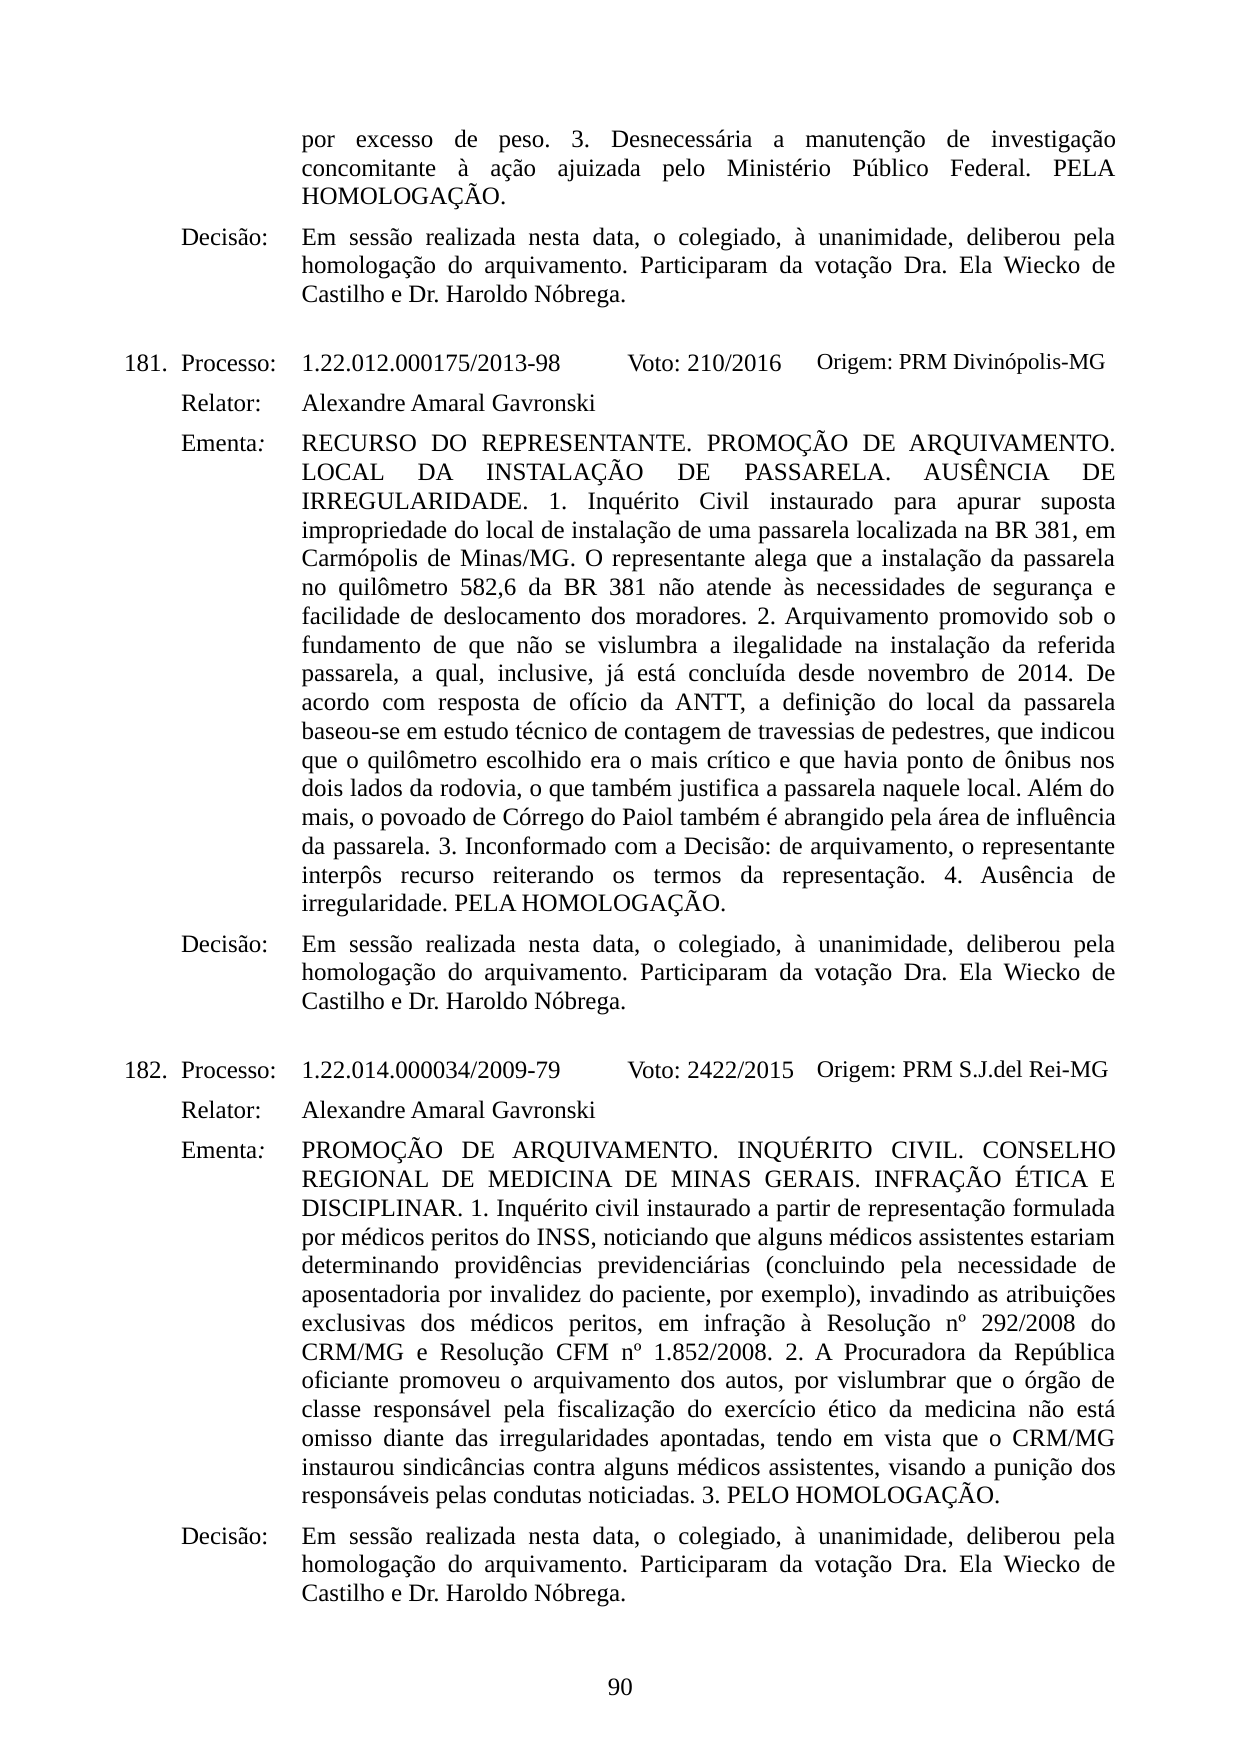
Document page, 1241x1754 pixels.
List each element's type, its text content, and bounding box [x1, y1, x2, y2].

table_header Origem: PRM S.J.del Rei-MG [811, 1049, 1122, 1089]
table_header 182. [118, 1049, 175, 1089]
table_header Voto: 2422/2015 [621, 1049, 811, 1089]
table_cell RECURSO DO REPRESENTANTE. PROMOÇÃO DE ARQUIVAMENTO. LOCAL DA INSTALAÇÃO DE PASSARELA. AUSÊNCIA DE IRREGULARIDADE. 1. Inquérito Civil instaurado para apurar suposta impropriedade do local de instalação de uma passarela localizada na BR 381, em Carmópolis de Minas/MG. O representante alega que a instalação da passarela no quilômetro 582,6 da BR 381 não atende às necessidades de segurança e facilidade de deslocamento dos moradores. 2. Arquivamento promovido sob o fundamento de que não se vislumbra a ilegalidade na instalação da referida passarela, a qual, inclusive, já está concluída desde novembro de 2014. De acordo com resposta de ofício da ANTT, a definição do local da passarela baseou-se em estudo técnico de contagem de travessias de pedestres, que indicou que o quilômetro escolhido era o mais crítico e que havia ponto de ônibus nos dois lados da rodovia, o que também justifica a passarela naquele local. Além do mais, o povoado de Córrego do Paiol também é abrangido pela área de influência da passarela. 3. Inconformado com a Decisão: de arquivamento, o representante interpôs recurso reiterando os termos da representação. 4. Ausência de irregularidade. PELA HOMOLOGAÇÃO. [296, 423, 1122, 923]
table_cell Ementa: [175, 1130, 296, 1515]
table_cell Relator: [175, 383, 296, 423]
table_cell Decisão: [175, 216, 296, 313]
table_cell Decisão: [175, 1515, 296, 1613]
table_cell Relator: [175, 1090, 296, 1130]
table_cell Em sessão realizada nesta data, o colegiado, à unanimidade, deliberou pela homologação do arquivamento. Participaram da votação Dra. Ela Wiecko de Castilho e Dr. Haroldo Nóbrega. [296, 1515, 1122, 1613]
table_cell [118, 923, 175, 1021]
table_cell Ementa: [175, 423, 296, 923]
table_cell [175, 118, 296, 216]
table_cell Em sessão realizada nesta data, o colegiado, à unanimidade, deliberou pela homologação do arquivamento. Participaram da votação Dra. Ela Wiecko de Castilho e Dr. Haroldo Nóbrega. [296, 216, 1122, 313]
table_cell [118, 1090, 175, 1130]
table_header Voto: 210/2016 [621, 342, 811, 382]
table_cell [118, 423, 175, 923]
table_header Origem: PRM Divinópolis-MG [811, 342, 1122, 382]
table_cell por excesso de peso. 3. Desnecessária a manutenção de investigação concomitante à ação ajuizada pelo Ministério Público Federal. PELA HOMOLOGAÇÃO. [296, 118, 1122, 216]
table_cell Decisão: [175, 923, 296, 1021]
table_header Processo: [175, 1049, 296, 1089]
table_cell [118, 1130, 175, 1515]
table_cell [118, 216, 175, 313]
table_header 181. [118, 342, 175, 382]
table_header 1.22.012.000175/2013-98 [296, 342, 621, 382]
table_cell [118, 383, 175, 423]
table_header 1.22.014.000034/2009-79 [296, 1049, 621, 1089]
table_cell Alexandre Amaral Gavronski [296, 383, 1122, 423]
table_cell [118, 118, 175, 216]
table_cell Em sessão realizada nesta data, o colegiado, à unanimidade, deliberou pela homologação do arquivamento. Participaram da votação Dra. Ela Wiecko de Castilho e Dr. Haroldo Nóbrega. [296, 923, 1122, 1021]
table_cell Alexandre Amaral Gavronski [296, 1090, 1122, 1130]
table_cell [118, 1515, 175, 1613]
table_cell PROMOÇÃO DE ARQUIVAMENTO. INQUÉRITO CIVIL. CONSELHO REGIONAL DE MEDICINA DE MINAS GERAIS. INFRAÇÃO ÉTICA E DISCIPLINAR. 1. Inquérito civil instaurado a partir de representação formulada por médicos peritos do INSS, noticiando que alguns médicos assistentes estariam determinando providências previdenciárias (concluindo pela necessidade de aposentadoria por invalidez do paciente, por exemplo), invadindo as atribuições exclusivas dos médicos peritos, em infração à Resolução nº 292/2008 do CRM/MG e Resolução CFM nº 1.852/2008. 2. A Procuradora da República oficiante promoveu o arquivamento dos autos, por vislumbrar que o órgão de classe responsável pela fiscalização do exercício ético da medicina não está omisso diante das irregularidades apontadas, tendo em vista que o CRM/MG instaurou sindicâncias contra alguns médicos assistentes, visando a punição dos responsáveis pelas condutas noticiadas. 3. PELO HOMOLOGAÇÃO. [296, 1130, 1122, 1515]
table_header Processo: [175, 342, 296, 382]
